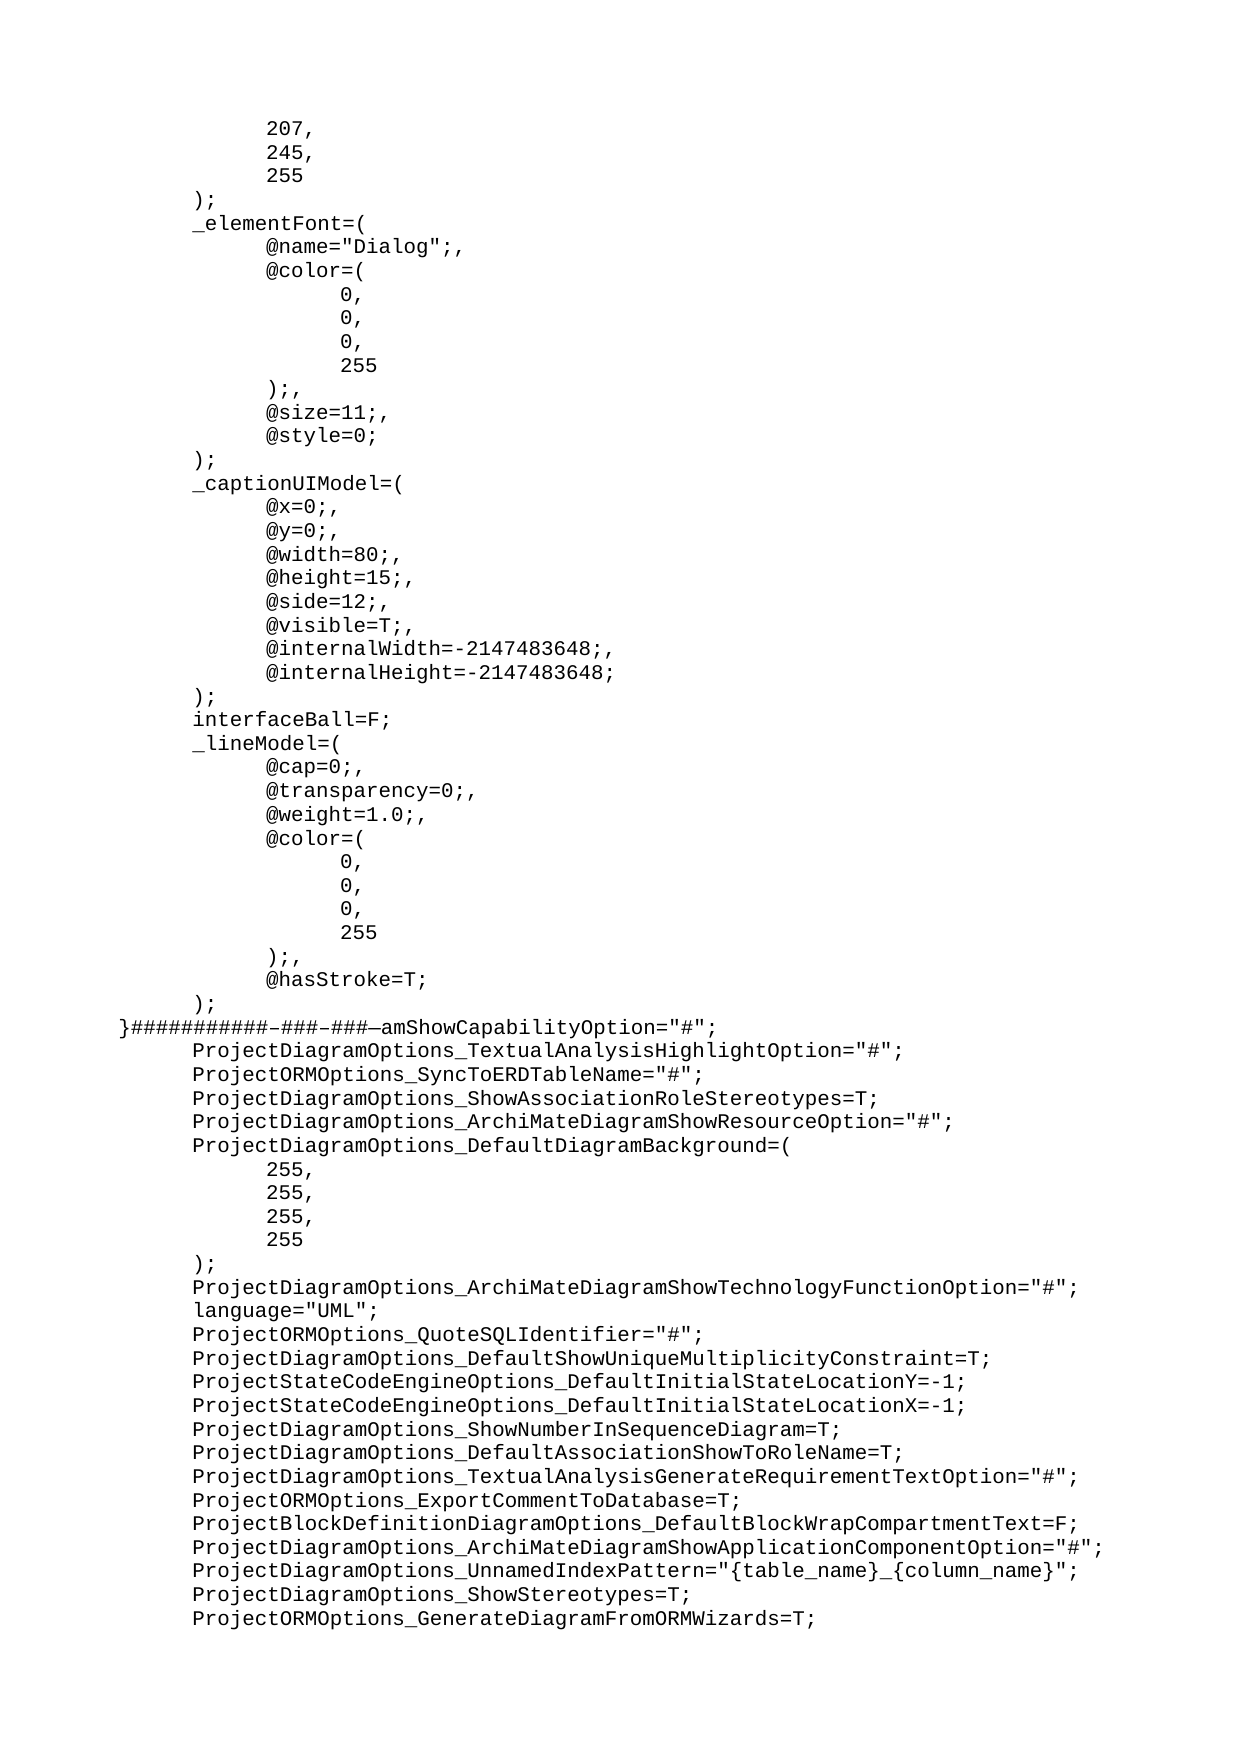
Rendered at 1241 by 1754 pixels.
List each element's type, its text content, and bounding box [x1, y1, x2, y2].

text 207, 245, 255 ); _elementFont=( @name="Dialog";, @color=( 0, 0, 0, 255 );, @size=11;, @style=0; ); _captionUIModel=( @x=0;, @y=0;, @width=80;, @height=15;, @side=12;, @visible=T;, @internalWidth=-2147483648;, @internalHeight=-2147483648; ); interfaceBall=F; _lineModel=( @cap=0;, @transparency=0;, @weight=1.0;, @color=( 0, 0, 0, 255 );, @hasStroke=T; ); }###########–###–###—amShowCapabilityOption="#"; ProjectDiagramOptions_TextualAnalysisHighlightOption="#"; ProjectORMOptions_SyncToERDTableName="#"; ProjectDiagramOptions_ShowAssociationRoleStereotypes=T; ProjectDiagramOptions_ArchiMateDiagramShowResourceOption="#"; ProjectDiagramOptions_DefaultDiagramBackground=( 255, 255, 255, 255 ); ProjectDiagramOptions_ArchiMateDiagramShowTechnologyFunctionOption="#"; language="UML"; ProjectORMOptions_QuoteSQLIdentifier="#"; ProjectDiagramOptions_DefaultShowUniqueMultiplicityConstraint=T; ProjectStateCodeEngineOptions_DefaultInitialStateLocationY=-1; ProjectStateCodeEngineOptions_DefaultInitialStateLocationX=-1; ProjectDiagramOptions_ShowNumberInSequenceDiagram=T; ProjectDiagramOptions_DefaultAssociationShowToRoleName=T; ProjectDiagramOptions_TextualAnalysisGenerateRequirementTextOption="#"; ProjectORMOptions_ExportCommentToDatabase=T; ProjectBlockDefinitionDiagramOptions_DefaultBlockWrapCompartmentText=F; ProjectDiagramOptions_ArchiMateDiagramShowApplicationComponentOption="#"; ProjectDiagramOptions_UnnamedIndexPattern="{table_name}_{column_name}"; ProjectDiagramOptions_ShowStereotypes=T; ProjectORMOptions_GenerateDiagramFromORMWizards=T; [118, 118, 1122, 1631]
